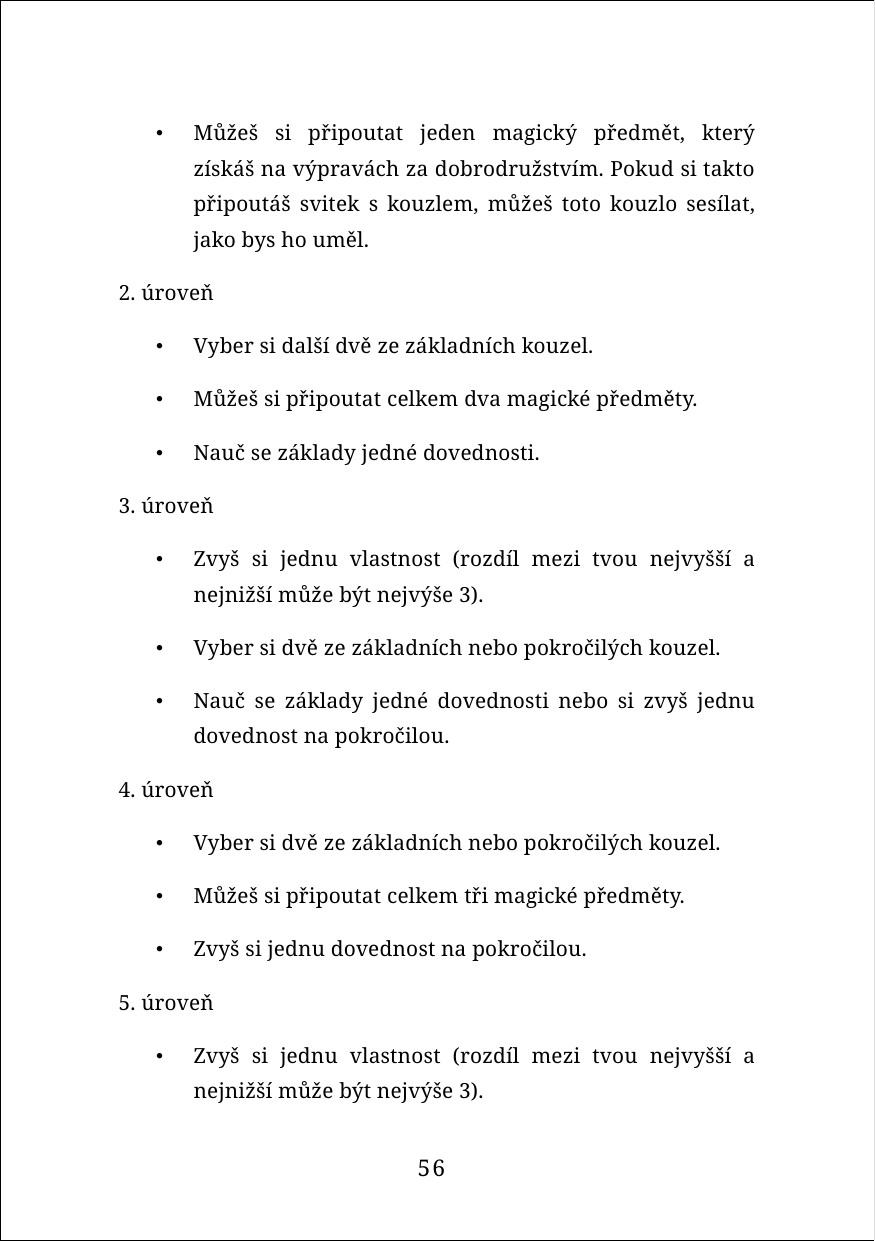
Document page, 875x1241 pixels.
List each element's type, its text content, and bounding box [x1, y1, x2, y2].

list Zvyš si jednu vlastnost (rozdíl mezi tvou nejvyšší a nejnižší může být nejvýše 3). [156, 1041, 756, 1105]
list Nauč se základy jedné dovednosti. [156, 438, 756, 466]
text 2. úroveň [118, 278, 756, 306]
list Vyber si dvě ze základních nebo pokročilých kouzel. [156, 633, 756, 661]
list Zvyš si jednu dovednost na pokročilou. [156, 934, 756, 963]
text 3. úroveň [118, 491, 756, 519]
list Vyber si dvě ze základních nebo pokročilých kouzel. [156, 828, 756, 857]
list Můžeš si připoutat celkem tři magické předměty. [156, 881, 756, 910]
list Nauč se základy jedné dovednosti nebo si zvyš jednu dovednost na pokročilou. [156, 686, 756, 750]
text 4. úroveň [118, 775, 756, 803]
list Můžeš si připoutat celkem dva magické předměty. [156, 384, 756, 413]
list Zvyš si jednu vlastnost (rozdíl mezi tvou nejvyšší a nejnižší může být nejvýše 3). [156, 544, 756, 608]
text 5. úroveň [118, 988, 756, 1016]
list Vyber si další dvě ze základních kouzel. [156, 331, 756, 360]
list Můžeš si připoutat jeden magický předmět, který získáš na výpravách za dobrodružstvím. Pokud si takto připoutáš svitek s kouzlem, můžeš toto kouzlo sesílat, jako bys ho uměl. [156, 118, 756, 253]
